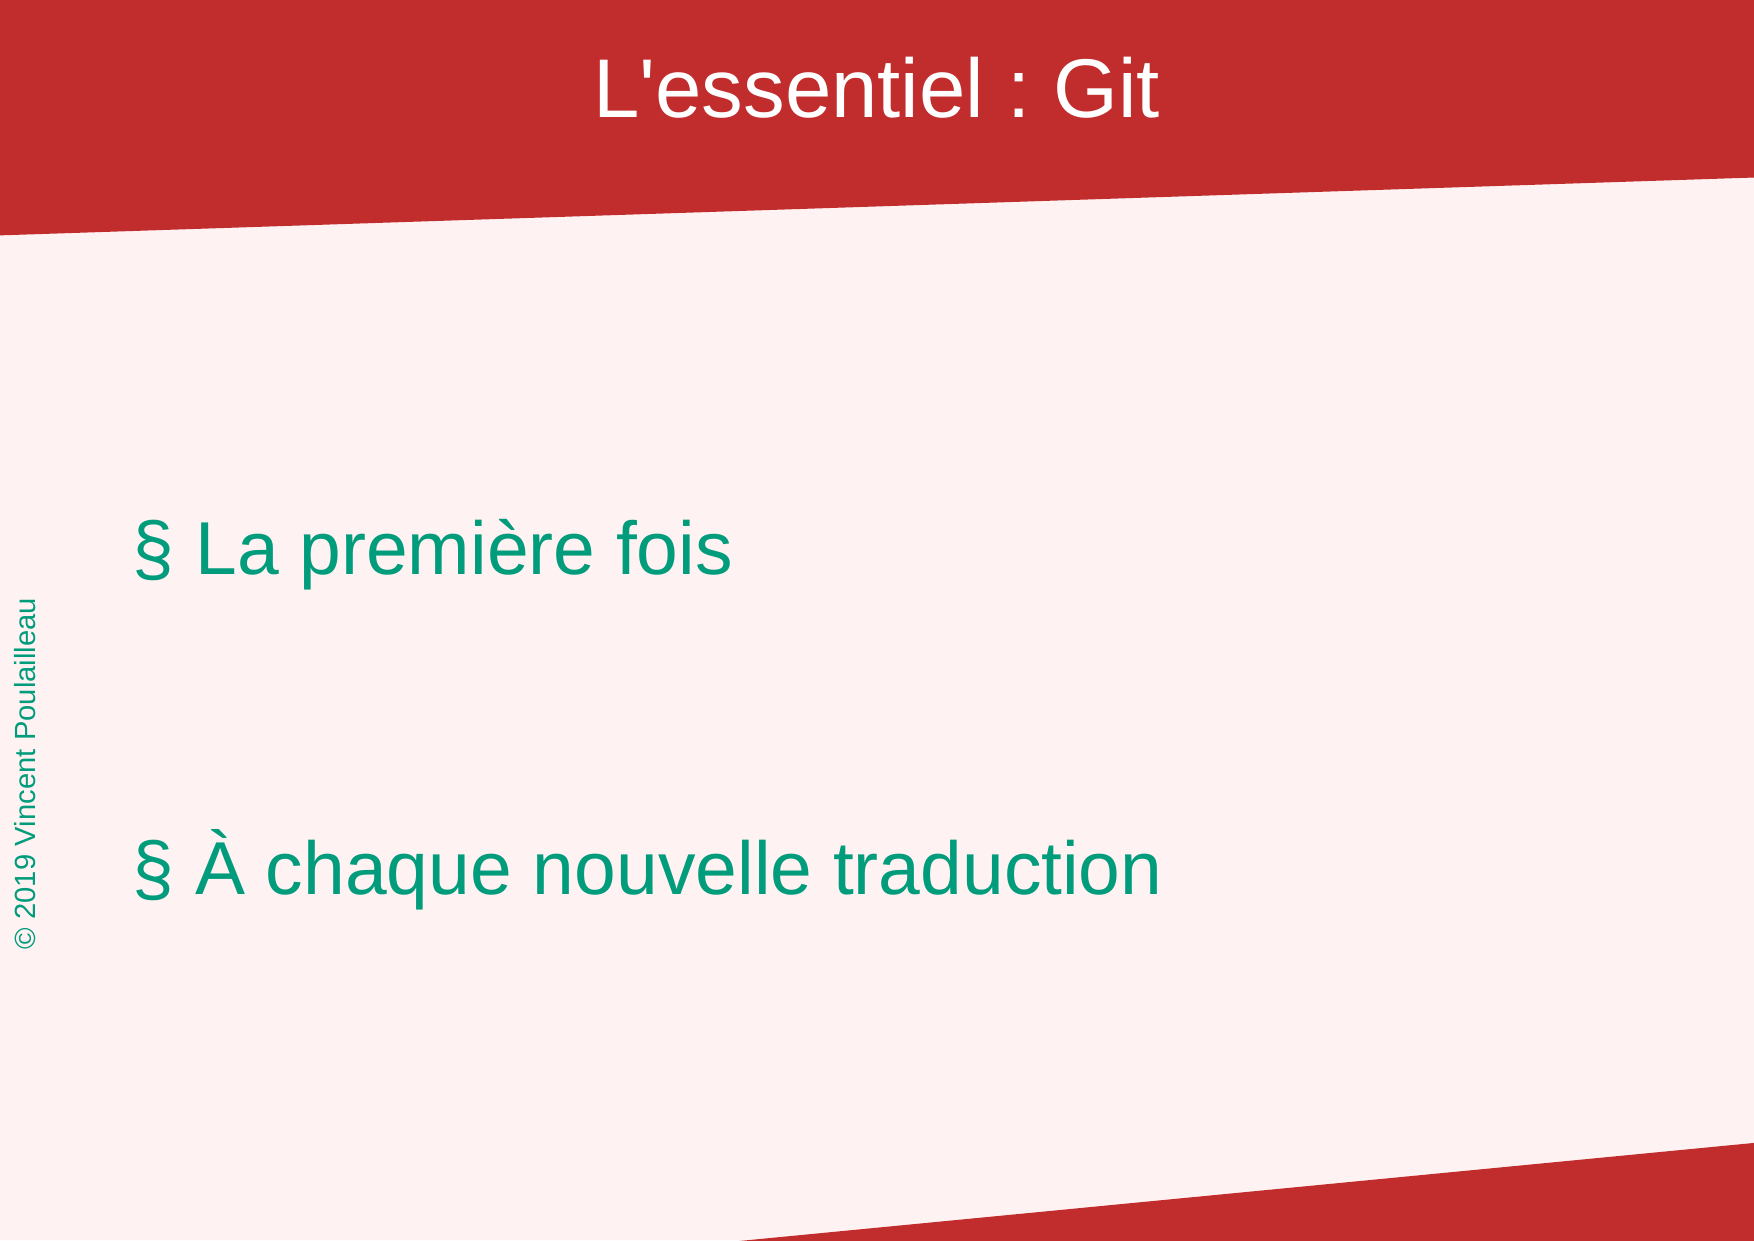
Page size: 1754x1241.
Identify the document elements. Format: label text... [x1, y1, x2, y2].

text_box § La première fois § À chaque nouvelle traduction [0, 178, 1754, 1241]
text_box [0, 178, 1740, 236]
text_box [739, 1142, 1754, 1241]
text_box © 2019 Vincent Poulailleau [1, 448, 61, 1099]
text_box L'essentiel : Git [0, 0, 1754, 178]
